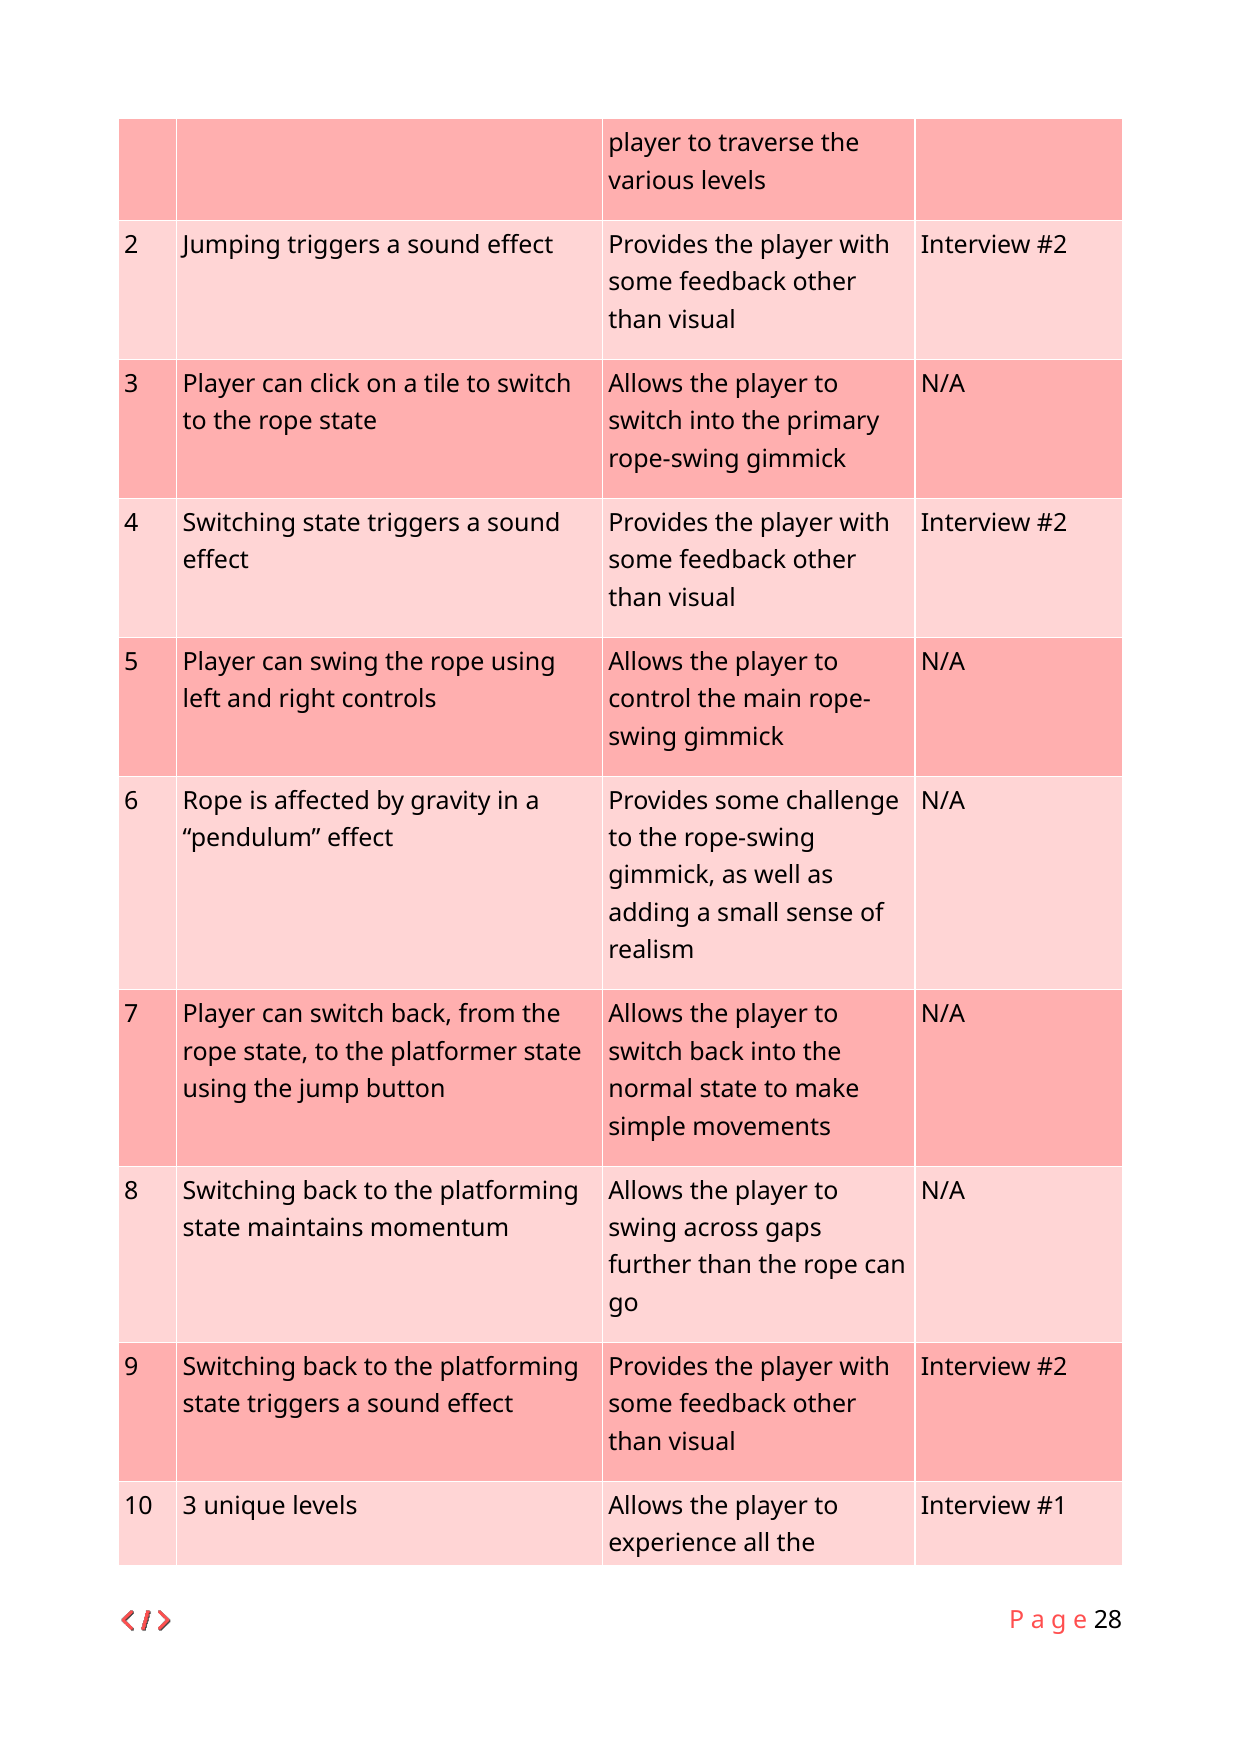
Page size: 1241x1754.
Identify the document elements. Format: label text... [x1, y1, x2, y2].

table_cell Jumping triggers a sound effect [177, 221, 602, 359]
table_cell Interview #1 [916, 1482, 1122, 1565]
table_cell 8 [119, 1167, 176, 1342]
table_cell Allows the player to control the main rope-swing gimmick [603, 638, 914, 776]
table_cell [119, 119, 176, 220]
table_cell [916, 119, 1122, 220]
table_cell N/A [916, 990, 1122, 1166]
table_cell 2 [119, 221, 176, 359]
table_cell Allows the player to switch back into the normal state to make simple movements [603, 990, 914, 1166]
table_cell N/A [916, 638, 1122, 776]
table_cell Allows the player to swing across gaps further than the rope can go [603, 1167, 914, 1342]
table_cell Switching back to the platforming state triggers a sound effect [177, 1343, 602, 1481]
table_cell Interview #2 [916, 499, 1122, 637]
table_cell 6 [119, 777, 176, 989]
table_cell 10 [119, 1482, 176, 1565]
table_cell 5 [119, 638, 176, 776]
table_cell Switching state triggers a sound effect [177, 499, 602, 637]
table_cell Provides the player with some feedback other than visual [603, 221, 914, 359]
table_cell Rope is affected by gravity in a “pendulum” effect [177, 777, 602, 989]
table_cell 9 [119, 1343, 176, 1481]
table_cell Allows the player to switch into the primary rope-swing gimmick [603, 360, 914, 498]
table_cell Provides the player with some feedback other than visual [603, 499, 914, 637]
table_cell 7 [119, 990, 176, 1166]
table_cell Provides some challenge to the rope-swing gimmick, as well as adding a small sense of realism [603, 777, 914, 989]
table_cell 3 unique levels [177, 1482, 602, 1565]
table_cell Interview #2 [916, 1343, 1122, 1481]
table_cell 3 [119, 360, 176, 498]
table_cell Interview #2 [916, 221, 1122, 359]
table_cell player to traverse the various levels [603, 119, 914, 220]
picture [116, 1591, 175, 1649]
table_cell N/A [916, 1167, 1122, 1342]
table_cell Player can swing the rope using left and right controls [177, 638, 602, 776]
table_cell Player can click on a tile to switch to the rope state [177, 360, 602, 498]
table_cell Allows the player to experience all the [603, 1482, 914, 1565]
table_cell Switching back to the platforming state maintains momentum [177, 1167, 602, 1342]
table_cell 4 [119, 499, 176, 637]
table_cell Provides the player with some feedback other than visual [603, 1343, 914, 1481]
table_cell N/A [916, 777, 1122, 989]
table_cell [177, 119, 602, 220]
table_cell Player can switch back, from the rope state, to the platformer state using the jump button [177, 990, 602, 1166]
table_cell N/A [916, 360, 1122, 498]
